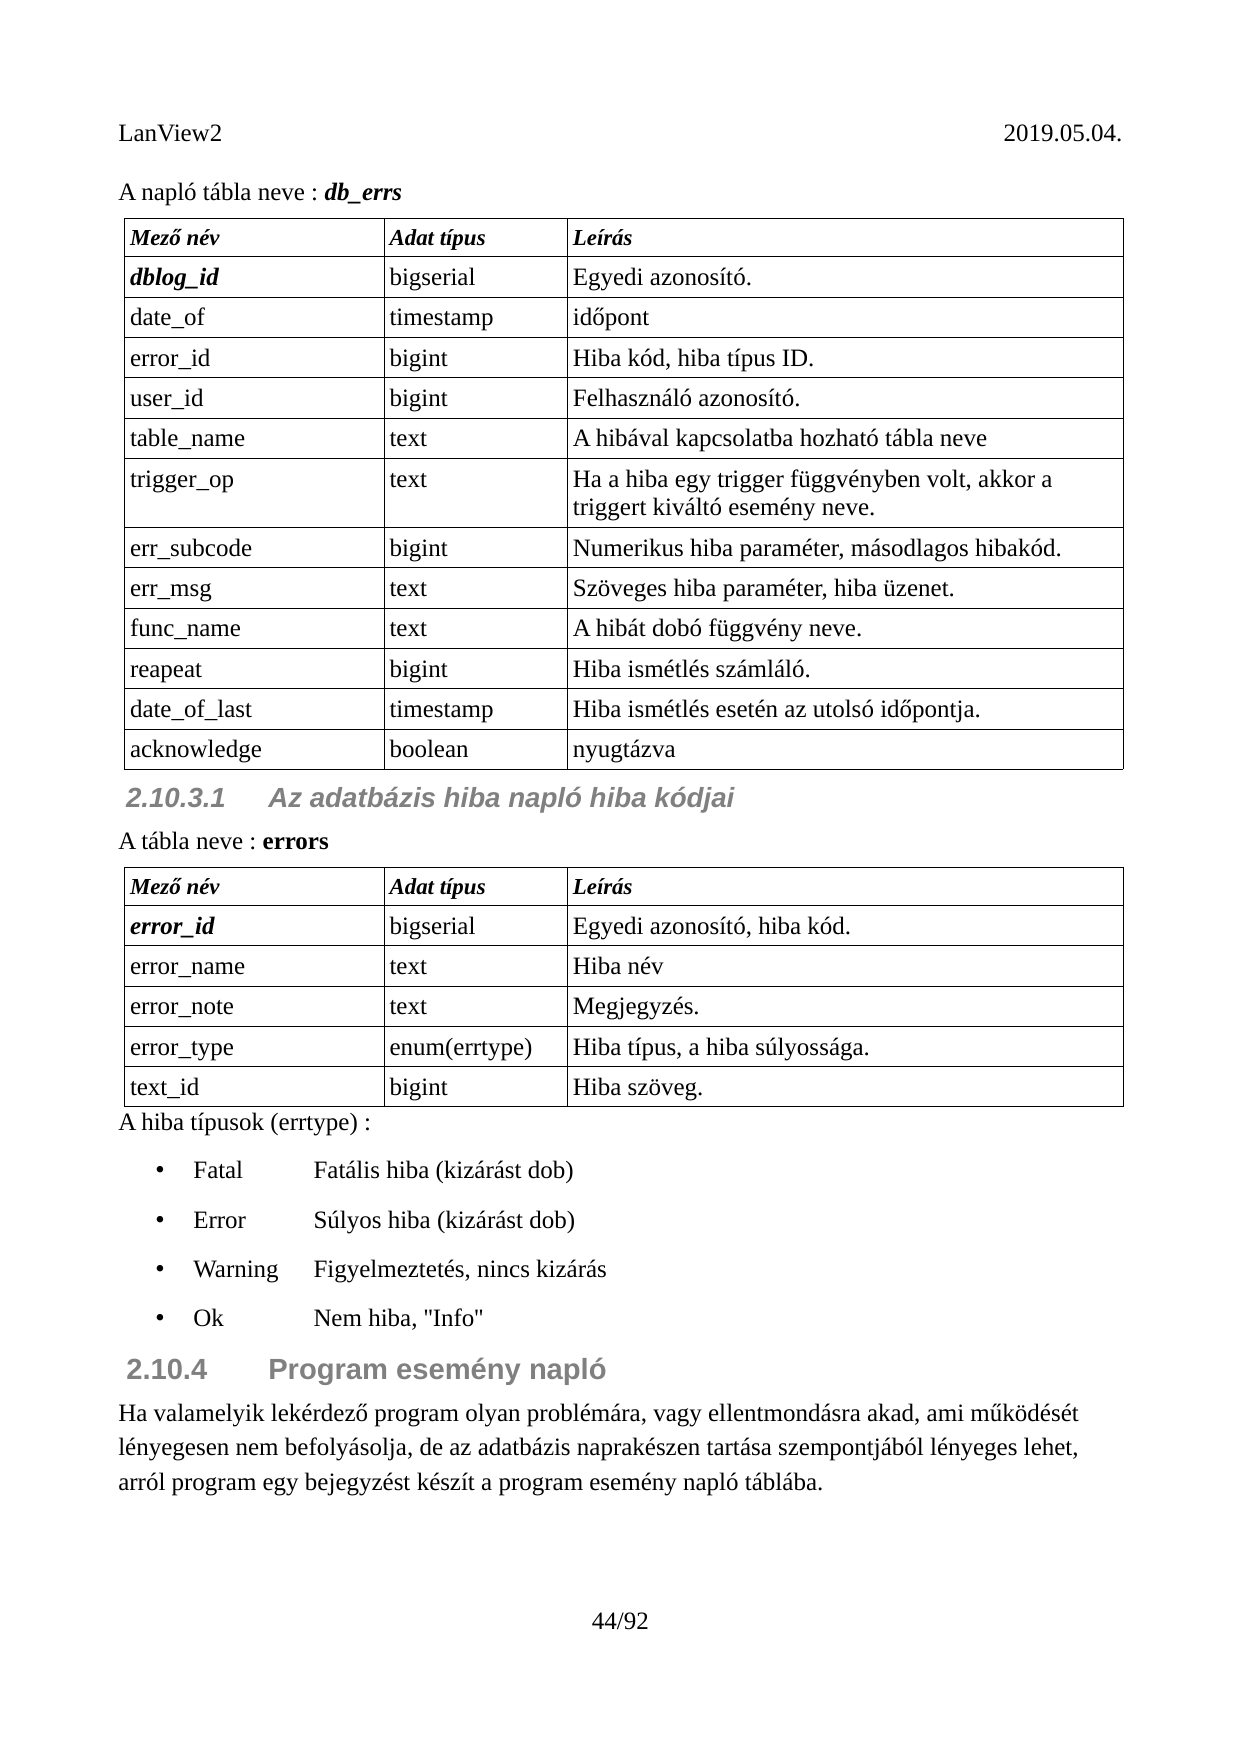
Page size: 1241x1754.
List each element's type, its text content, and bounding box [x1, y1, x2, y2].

table_header Leírás [568, 219, 1123, 256]
text A hiba típusok (errtype) : [118, 1107, 1122, 1135]
text Ha valamelyik lekérdező program olyan problémára, vagy ellentmondásra akad, ami működését lényegesen nem befolyásolja, de az adatbázis naprakészen tartása szempontjából lényeges lehet, arról program egy bejegyzést készít a program esemény napló táblába. [118, 1398, 1122, 1496]
table_cell text_id [125, 1067, 384, 1106]
table_cell err_subcode [125, 528, 384, 567]
table_cell bigint [385, 1067, 567, 1106]
table_cell enum(errtype) [385, 1027, 567, 1066]
table_cell trigger_op [125, 459, 384, 527]
table_cell A hibát dobó függvény neve. [568, 609, 1123, 648]
table_cell date_of_last [125, 689, 384, 728]
text A tábla neve : errors [118, 826, 1122, 854]
subtitle Az adatbázis hiba napló hiba kódjai [118, 781, 1122, 813]
table_cell Hiba kód, hiba típus ID. [568, 338, 1123, 377]
table_cell Hiba ismétlés esetén az utolsó időpontja. [568, 689, 1123, 728]
list Ok Nem hiba, ''Info'' [156, 1303, 1122, 1332]
table_header Mező név [125, 219, 384, 256]
text A napló tábla neve : db_errs [118, 177, 1122, 206]
table_cell timestamp [385, 689, 567, 728]
table_cell text [385, 568, 567, 607]
table_cell nyugtázva [568, 730, 1123, 769]
table_cell Megjegyzés. [568, 987, 1123, 1026]
table_cell bigint [385, 378, 567, 417]
table_cell error_id [125, 906, 384, 945]
table_cell időpont [568, 298, 1123, 337]
table_cell func_name [125, 609, 384, 648]
table_cell text [385, 459, 567, 527]
table_header Adat típus [385, 219, 567, 256]
table_cell timestamp [385, 298, 567, 337]
table_cell err_msg [125, 568, 384, 607]
table_cell reapeat [125, 649, 384, 688]
list Fatal Fatális hiba (kizárást dob) [156, 1156, 1122, 1184]
table_cell Hiba ismétlés számláló. [568, 649, 1123, 688]
table_cell bigint [385, 649, 567, 688]
table_cell Felhasználó azonosító. [568, 378, 1123, 417]
list Error Súlyos hiba (kizárást dob) [156, 1205, 1122, 1233]
table_cell Hiba név [568, 946, 1123, 986]
table_cell Hiba típus, a hiba súlyossága. [568, 1027, 1123, 1066]
table_cell error_name [125, 946, 384, 986]
table_cell text [385, 987, 567, 1026]
table_cell acknowledge [125, 730, 384, 769]
list Warning Figyelmeztetés, nincs kizárás [156, 1254, 1122, 1282]
table_cell bigint [385, 528, 567, 567]
table_cell dblog_id [125, 257, 384, 297]
table_cell text [385, 419, 567, 458]
table_cell date_of [125, 298, 384, 337]
table_cell bigserial [385, 257, 567, 297]
table_cell Hiba szöveg. [568, 1067, 1123, 1106]
table_header Mező név [125, 868, 384, 905]
table_cell error_id [125, 338, 384, 377]
table_cell Szöveges hiba paraméter, hiba üzenet. [568, 568, 1123, 607]
table_cell A hibával kapcsolatba hozható tábla neve [568, 419, 1123, 458]
subtitle Program esemény napló [118, 1352, 1122, 1385]
table_cell Ha a hiba egy trigger függvényben volt, akkor a triggert kiváltó esemény neve. [568, 459, 1123, 527]
table_cell table_name [125, 419, 384, 458]
table_cell error_note [125, 987, 384, 1026]
table_cell bigint [385, 338, 567, 377]
table_header Leírás [568, 868, 1123, 905]
table_cell Egyedi azonosító. [568, 257, 1123, 297]
table_cell text [385, 609, 567, 648]
table_cell bigserial [385, 906, 567, 945]
table_cell error_type [125, 1027, 384, 1066]
table_header Adat típus [385, 868, 567, 905]
table_cell Numerikus hiba paraméter, másodlagos hibakód. [568, 528, 1123, 567]
table_cell text [385, 946, 567, 986]
table_cell boolean [385, 730, 567, 769]
table_cell user_id [125, 378, 384, 417]
table_cell Egyedi azonosító, hiba kód. [568, 906, 1123, 945]
